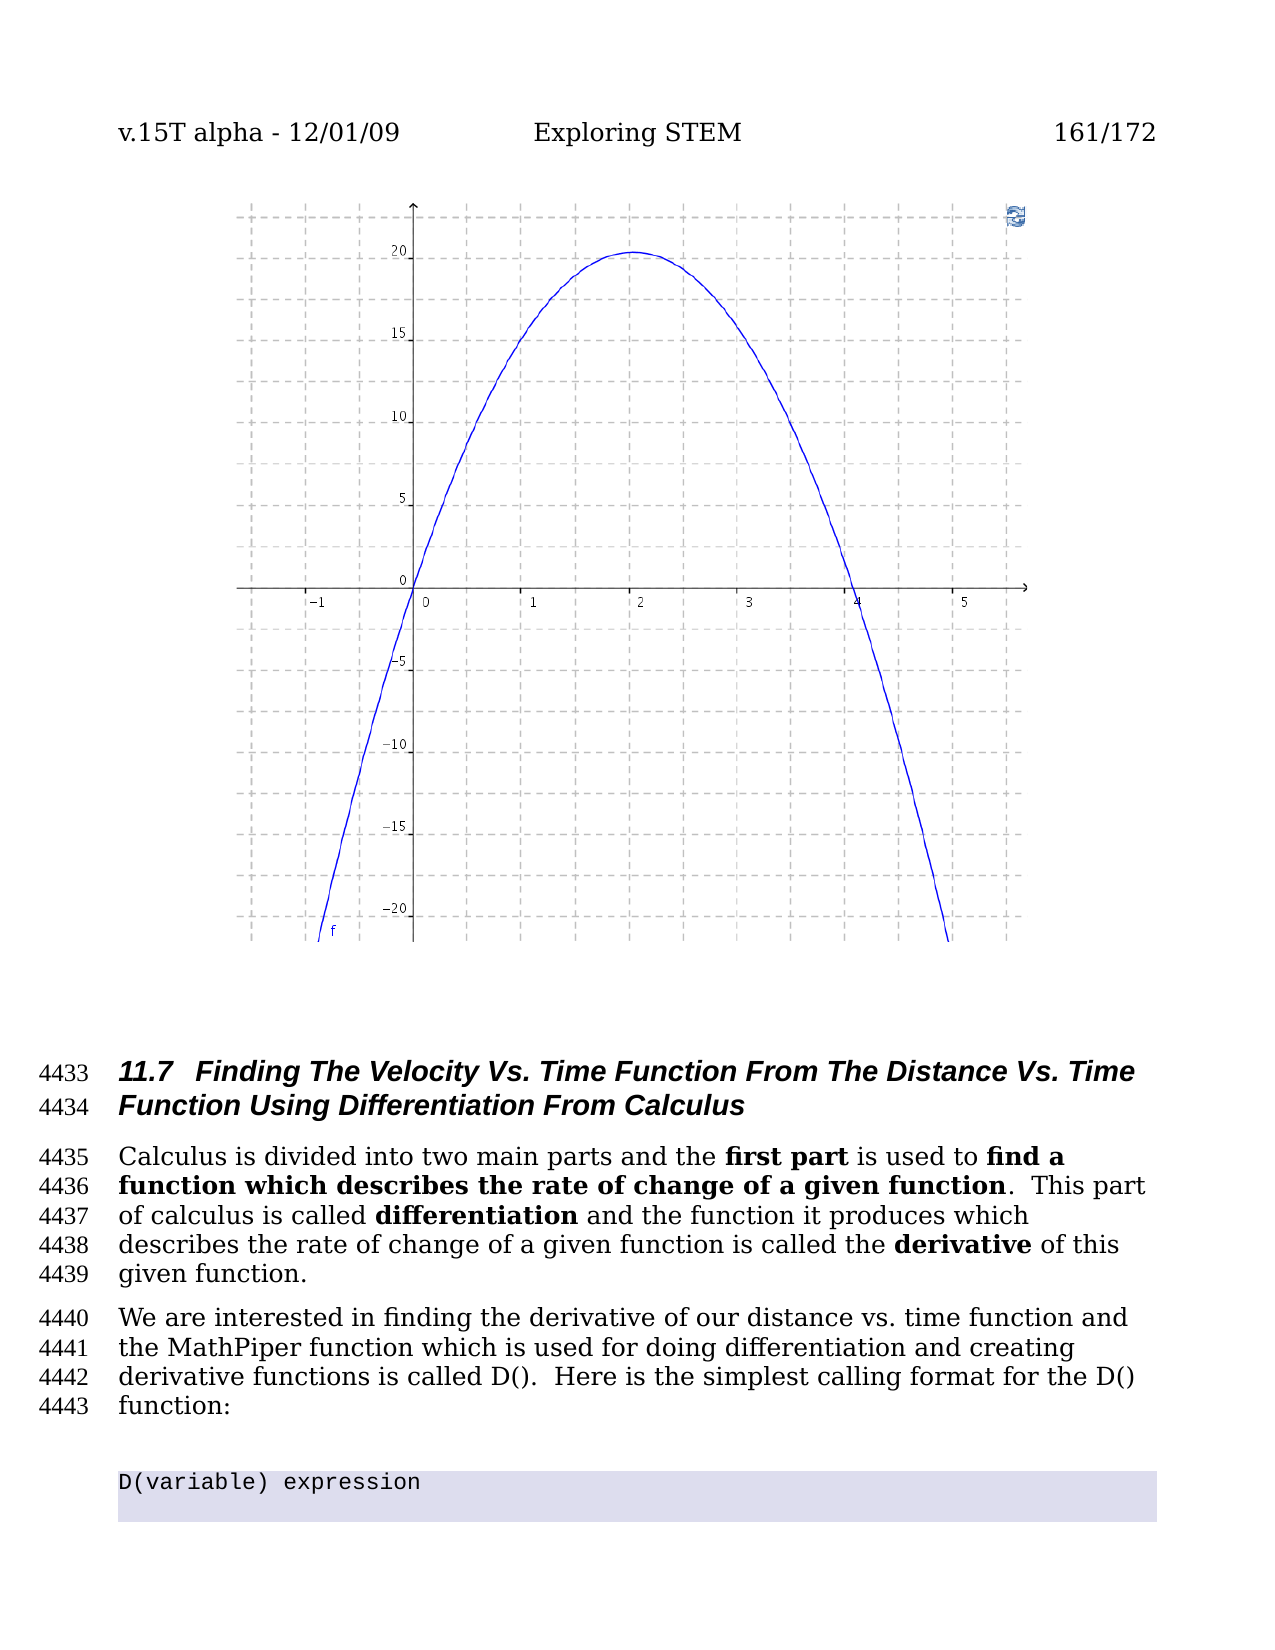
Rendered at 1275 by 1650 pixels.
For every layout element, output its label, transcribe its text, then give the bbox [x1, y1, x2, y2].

table_header D(variable) expression [118, 1471, 1157, 1522]
text Calculus is divided into two main parts and the first part is used to find a function which describes the rate of change of a given function. This part of calculus is called differentiation and the function it produces which describes the rate of change of a given function is called the derivative of this given function. [118, 1142, 1157, 1289]
subtitle Finding The Velocity Vs. Time Function From The Distance Vs. Time Function Using Differentiation From Calculus [118, 1054, 1157, 1121]
text We are interested in finding the derivative of our distance vs. time function and the MathPiper function which is used for doing differentiation and creating derivative functions is called D(). Here is the simplest calling format for the D() function: [118, 1304, 1157, 1420]
picture [236, 203, 1028, 942]
